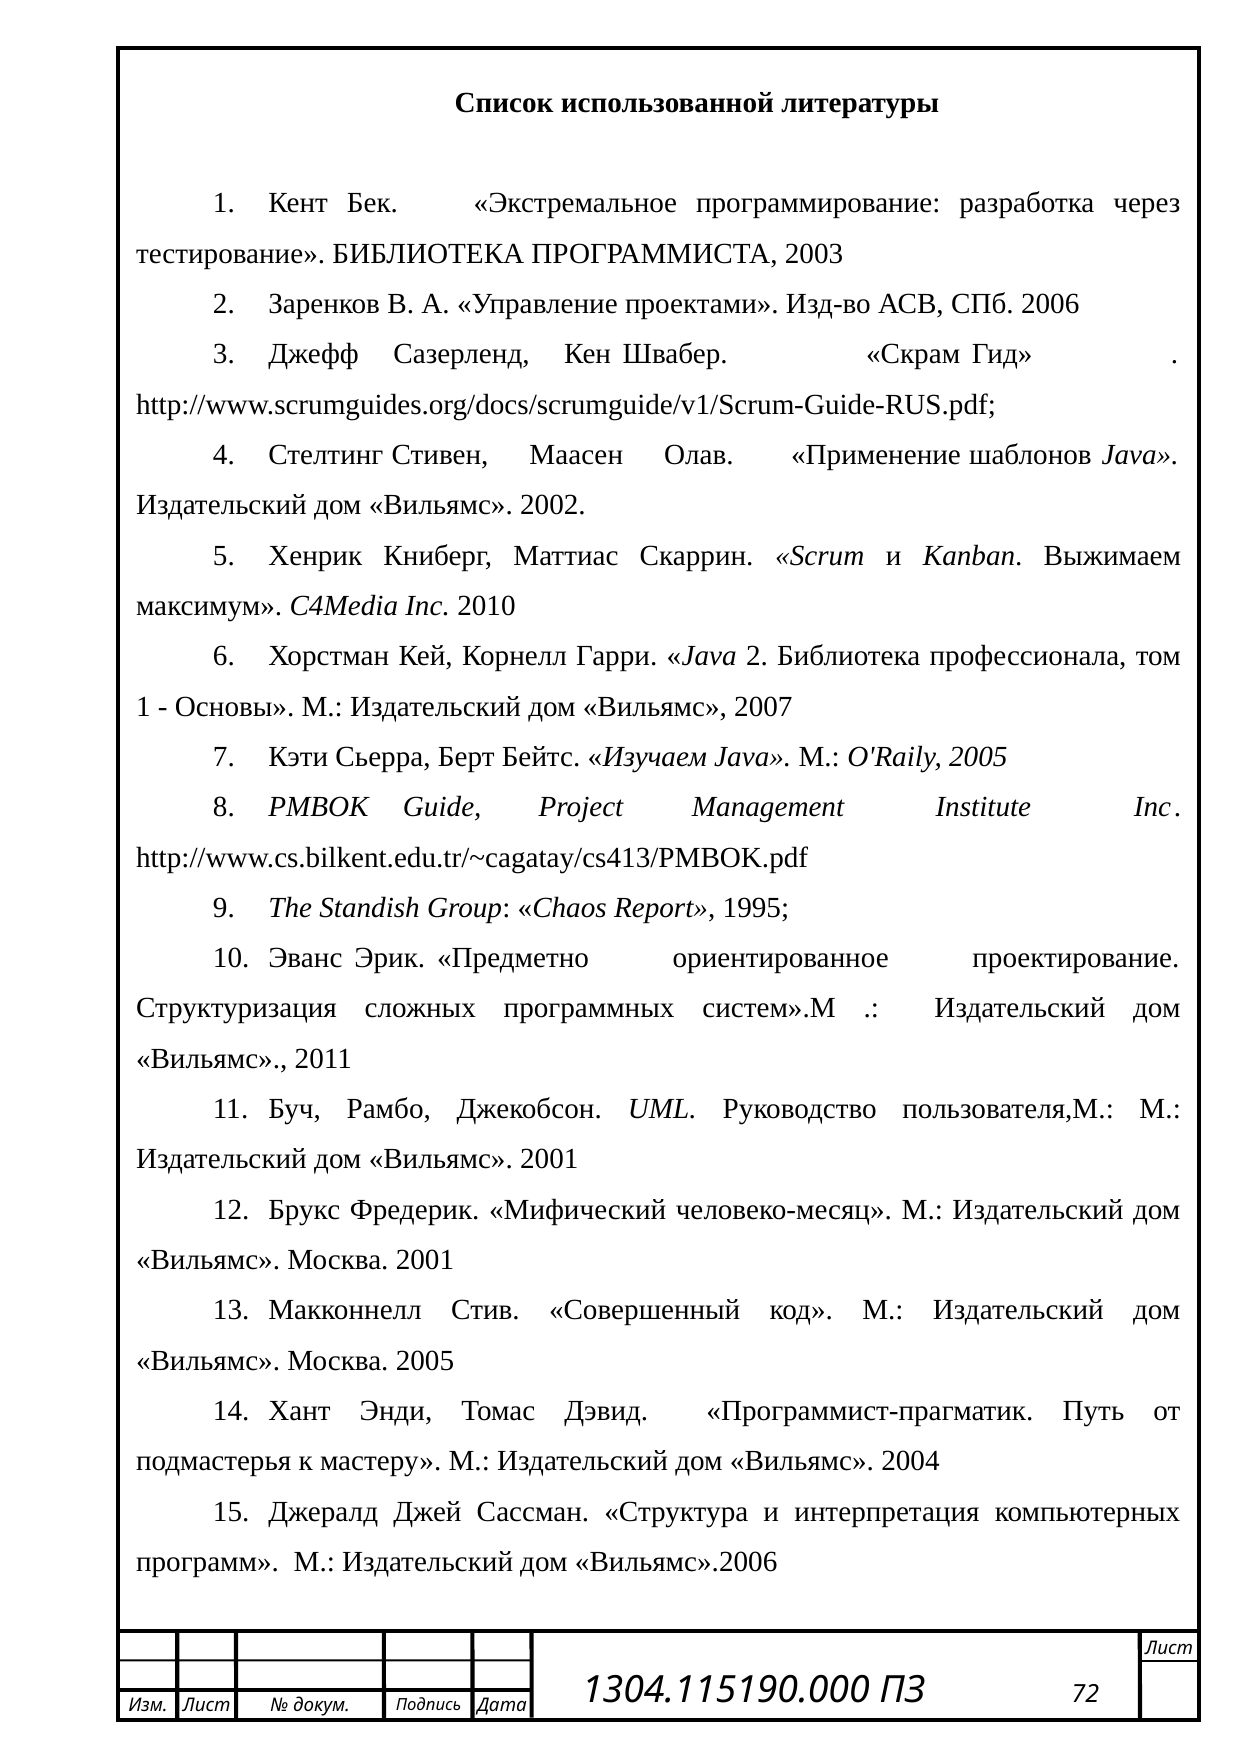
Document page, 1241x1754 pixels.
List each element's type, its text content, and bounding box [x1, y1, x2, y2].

list Хант Энди, Томас Дэвид. «Программист-прагматик. Путь от подмастерья к мастеру». М.: Издательский дом «Вильямс». 2004 [136, 1393, 1181, 1477]
list Джералд Джей Сассман. «Структура и интерпретация компьютерных программ». М.: Издательский дом «Вильямс».2006 [136, 1494, 1181, 1578]
list Эванс Эрик. «Предметно ориентированное проектирование. Структуризация сложных программных систем».M .: Издательский дом «Вильямс»., 2011 [136, 940, 1181, 1074]
list Заренков В. А. «Управление проектами». Изд-во АСВ, СПб. 2006 [136, 286, 1181, 320]
list Кэти Сьерра, Берт Бейтс. «Изучаем Java». М.: O'Raily, 2005 [136, 739, 1181, 773]
list Хенрик Книберг, Маттиас Скаррин. «Scrum и Kanban. Выжимаем максимум». C4Media Inc. 2010 [136, 538, 1181, 622]
list Хорстман Кей, Корнелл Гарри. «Java 2. Библиотека профессионала, том 1 - Основы». M.: Издательский дом «Вильямс», 2007 [136, 638, 1181, 722]
list PMBOK Guide, Project Management Institute Inc. http://www.cs.bilkent.edu.tr/~cagatay/cs413/PMBOK.pdf [136, 789, 1181, 873]
list Брукс Фредерик. «Мифический человеко-месяц». М.: Издательский дом «Вильямс». Москва. 2001 [136, 1192, 1181, 1276]
list Джефф Сазерленд, Кен Швабер. «Скрам Гид» . http://www.scrumguides.org/docs/scrumguide/v1/Scrum-Guide-RUS.pdf; [136, 337, 1181, 420]
subtitle Список использованной литературы [136, 85, 1181, 118]
list The Standish Group: «Chaos Report», 1995; [136, 890, 1181, 923]
list Макконнелл Стив. «Совершенный код». М.: Издательский дом «Вильямс». Москва. 2005 [136, 1292, 1181, 1376]
list Кент Бек. «Экстремальное программирование: разработка через тестирование». БИБЛИОТЕКА ПРОГРАММИСТА, 2003 [136, 186, 1181, 269]
list Буч, Рамбо, Джекобсон. UML. Руководство пользователя,М.: М.: Издательский дом «Вильямс». 2001 [136, 1091, 1181, 1175]
list Стелтинг Стивен, Маасен Олав. «Применение шаблонов Java». Издательский дом «Вильямс». 2002. [136, 437, 1181, 521]
